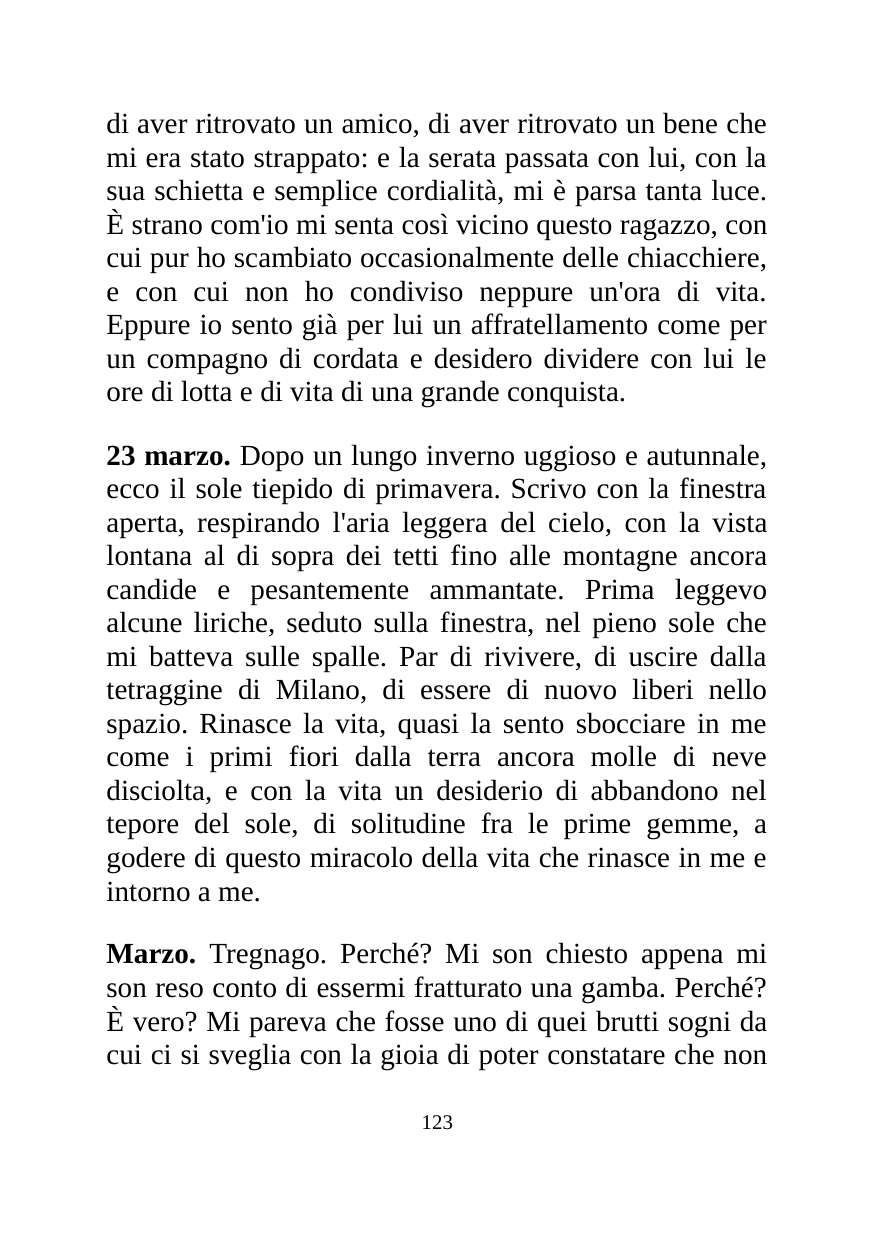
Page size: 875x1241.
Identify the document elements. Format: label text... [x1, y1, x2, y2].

text 23 marzo. Dopo un lungo inverno uggioso e autunnale, ecco il sole tiepido di primavera. Scrivo con la finestra aperta, respirando l'aria leggera del cielo, con la vista lontana al di sopra dei tetti fino alle montagne ancora candide e pesantemente ammantate. Prima leggevo alcune liriche, seduto sulla finestra, nel pieno sole che mi batteva sulle spalle. Par di rivivere, di uscire dalla tetraggine di Milano, di essere di nuovo liberi nello spazio. Rinasce la vita, quasi la sento sbocciare in me come i primi fiori dalla terra ancora molle di neve disciolta, e con la vita un desiderio di abbandono nel tepore del sole, di solitudine fra le prime gemme, a godere di questo miracolo della vita che rinasce in me e intorno a me. [106, 438, 768, 907]
text Marzo. Tregnago. Perché? Mi son chiesto appena mi son reso conto di essermi fratturato una gamba. Perché? È vero? Mi pareva che fosse uno di quei brutti sogni da cui ci si sveglia con la gioia di poter constatare che non [106, 937, 768, 1071]
text di aver ritrovato un amico, di aver ritrovato un bene che mi era stato strappato: e la serata passata con lui, con la sua schietta e semplice cordialità, mi è parsa tanta luce. È strano com'io mi senta così vicino questo ragazzo, con cui pur ho scambiato occasionalmente delle chiacchiere, e con cui non ho condiviso neppure un'ora di vita. Eppure io sento già per lui un affratellamento come per un compagno di cordata e desidero dividere con lui le ore di lotta e di vita di una grande conquista. [106, 106, 768, 408]
